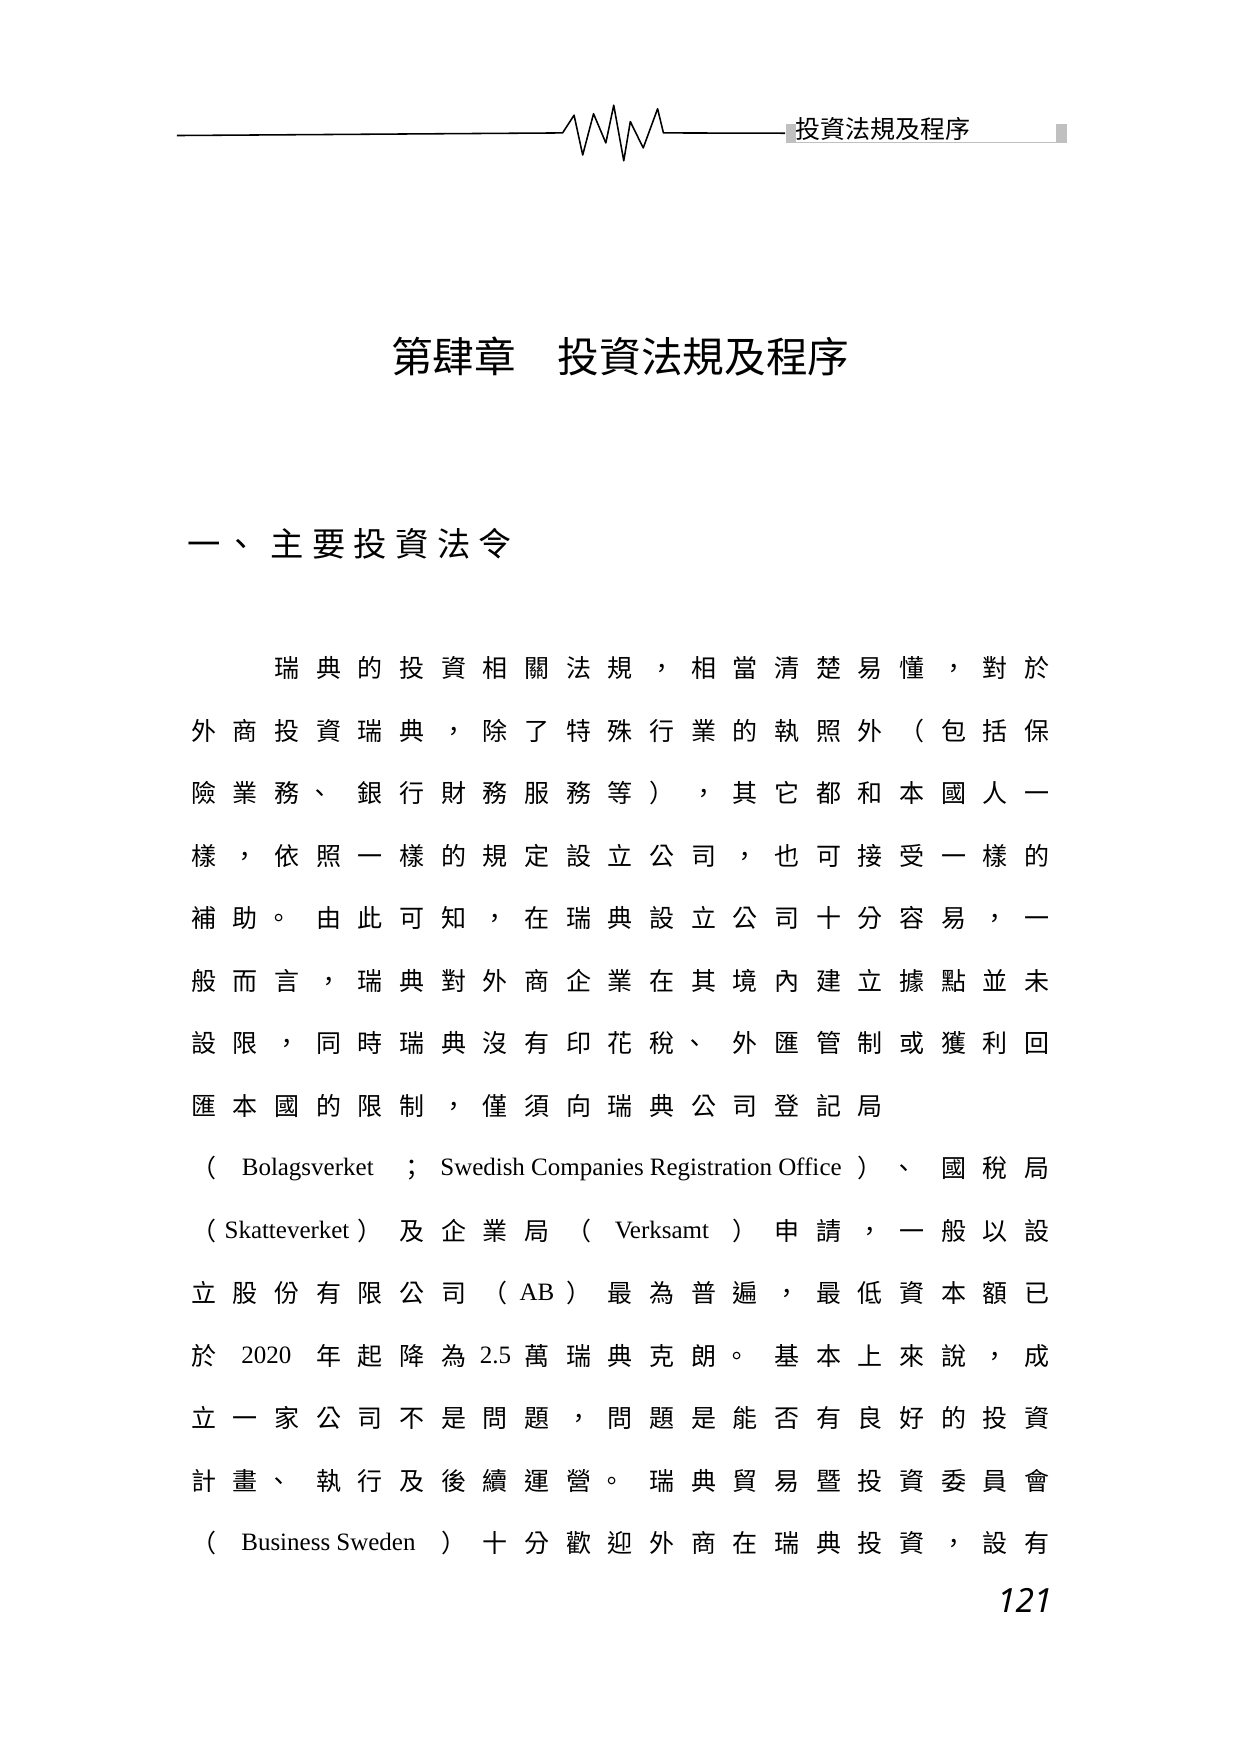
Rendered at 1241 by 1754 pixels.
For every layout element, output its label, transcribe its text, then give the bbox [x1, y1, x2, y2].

text 瑞典的投資相關法規，相當清楚易懂，對於外商投資瑞典，除了特殊行業的執照外（包括保險業務、銀行財務服務等），其它都和本國人一樣，依照一樣的規定設立公司，也可接受一樣的補助。由此可知，在瑞典設立公司十分容易，一般而言，瑞典對外商企業在其境內建立據點並未設限，同時瑞典沒有印花稅、外匯管制或獲利回匯本國的限制，僅須向瑞典公司登記局（Bolagsverket；Swedish Companies Registration Office）、國稅局（Skatteverket）及企業局（Verksamt）申請，一般以設立股份有限公司（AB）最為普遍，最低資本額已於2020年起降為2.5萬瑞典克朗。基本上來說，成立一家公司不是問題，問題是能否有良好的投資計畫、執行及後續運營。瑞典貿易暨投資委員會（Business Sweden）十分歡迎外商在瑞典投資，設有 [183, 625, 1058, 1563]
text 第肆章 投資法規及程序 [183, 313, 1058, 375]
text 一、主要投資法令 [183, 500, 1058, 563]
